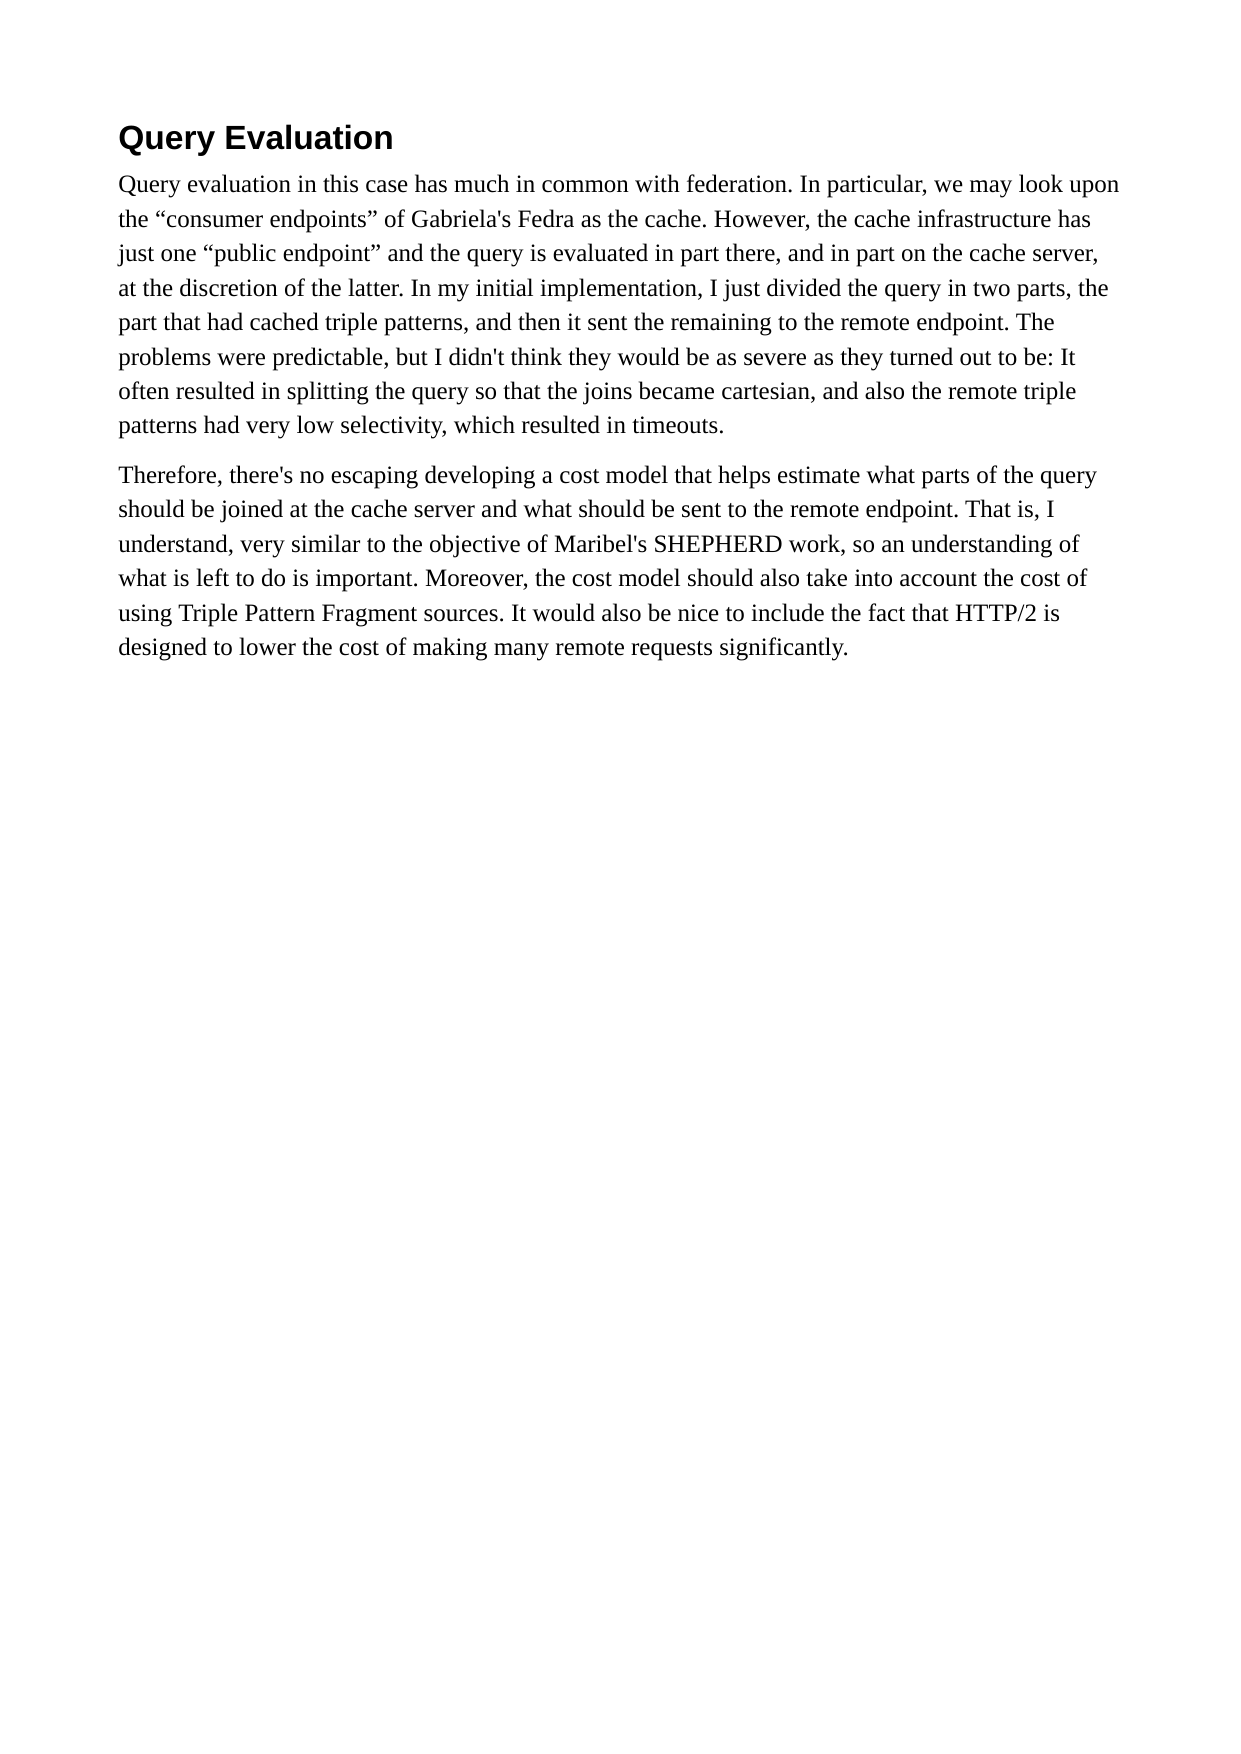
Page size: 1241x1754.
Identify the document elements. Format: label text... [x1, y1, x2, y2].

text Query evaluation in this case has much in common with federation. In particular, we may look upon the “consumer endpoints” of Gabriela's Fedra as the cache. However, the cache infrastructure has just one “public endpoint” and the query is evaluated in part there, and in part on the cache server, at the discretion of the latter. In my initial implementation, I just divided the query in two parts, the part that had cached triple patterns, and then it sent the remaining to the remote endpoint. The problems were predictable, but I didn't think they would be as severe as they turned out to be: It often resulted in splitting the query so that the joins became cartesian, and also the remote triple patterns had very low selectivity, which resulted in timeouts. [118, 169, 1122, 439]
subtitle Query Evaluation [118, 118, 1122, 157]
text Therefore, there's no escaping developing a cost model that helps estimate what parts of the query should be joined at the cache server and what should be sent to the remote endpoint. That is, I understand, very similar to the objective of Maribel's SHEPHERD work, so an understanding of what is left to do is important. Moreover, the cost model should also take into account the cost of using Triple Pattern Fragment sources. It would also be nice to include the fact that HTTP/2 is designed to lower the cost of making many remote requests significantly. [118, 460, 1122, 661]
